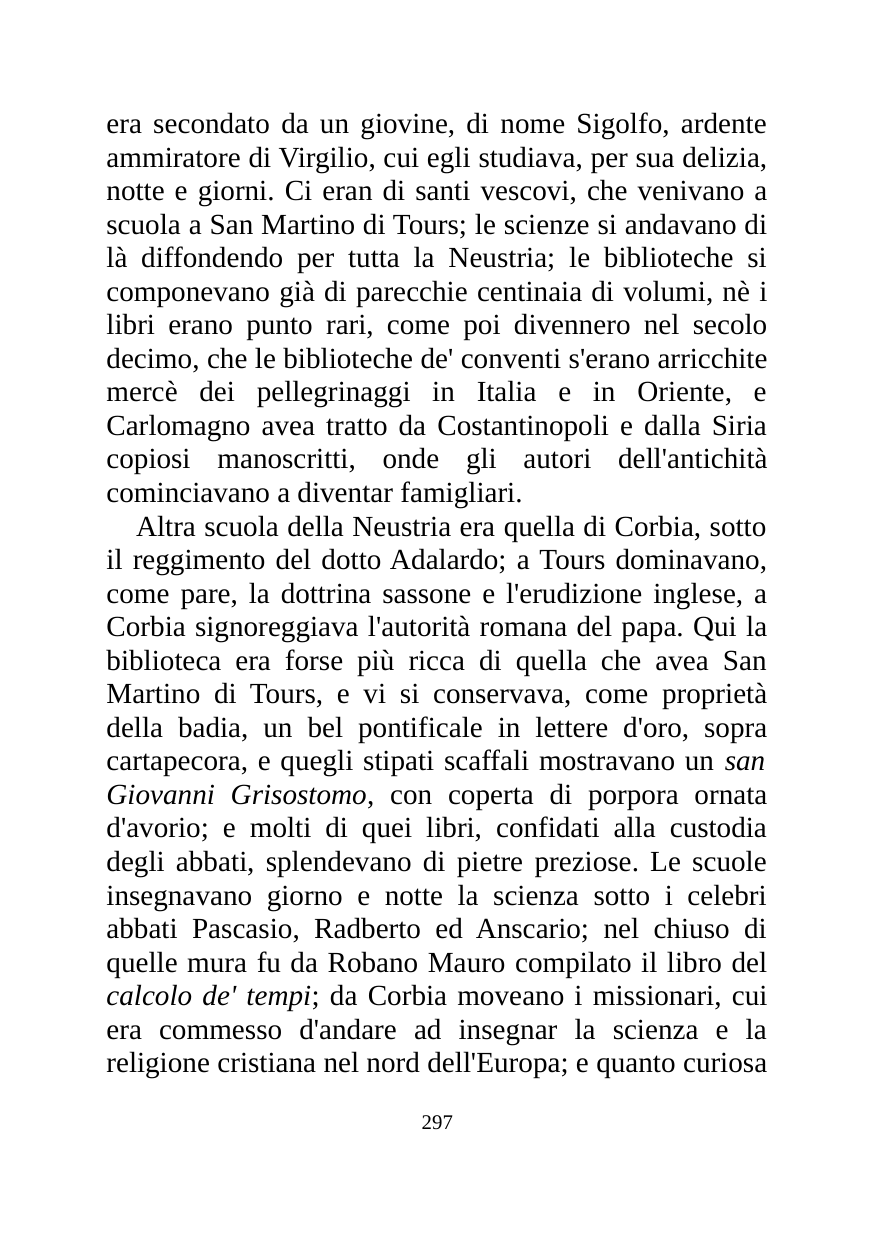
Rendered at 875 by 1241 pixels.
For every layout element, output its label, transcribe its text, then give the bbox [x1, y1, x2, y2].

text Altra scuola della Neustria era quella di Corbia, sotto il reggimento del dotto Adalardo; a Tours dominavano, come pare, la dottrina sassone e l'erudizione inglese, a Corbia signoreggiava l'autorità romana del papa. Qui la biblioteca era forse più ricca di quella che avea San Martino di Tours, e vi si conservava, come proprietà della badia, un bel pontificale in lettere d'oro, sopra cartapecora, e quegli stipati scaffali mostravano un san Giovanni Grisostomo, con coperta di porpora ornata d'avorio; e molti di quei libri, confidati alla custodia degli abbati, splendevano di pietre preziose. Le scuole insegnavano giorno e notte la scienza sotto i celebri abbati Pascasio, Radberto ed Anscario; nel chiuso di quelle mura fu da Robano Mauro compilato il libro del calcolo de' tempi; da Corbia moveano i missionari, cui era commesso d'andare ad insegnar la scienza e la religione cristiana nel nord dell'Europa; e quanto curiosa [106, 509, 768, 1079]
text era secondato da un giovine, di nome Sigolfo, ardente ammiratore di Virgilio, cui egli studiava, per sua delizia, notte e giorni. Ci eran di santi vescovi, che venivano a scuola a San Martino di Tours; le scienze si andavano di là diffondendo per tutta la Neustria; le biblioteche si componevano già di parecchie centinaia di volumi, nè i libri erano punto rari, come poi divennero nel secolo decimo, che le biblioteche de' conventi s'erano arricchite mercè dei pellegrinaggi in Italia e in Oriente, e Carlomagno avea tratto da Costantinopoli e dalla Siria copiosi manoscritti, onde gli autori dell'antichità cominciavano a diventar famigliari. [106, 106, 768, 509]
